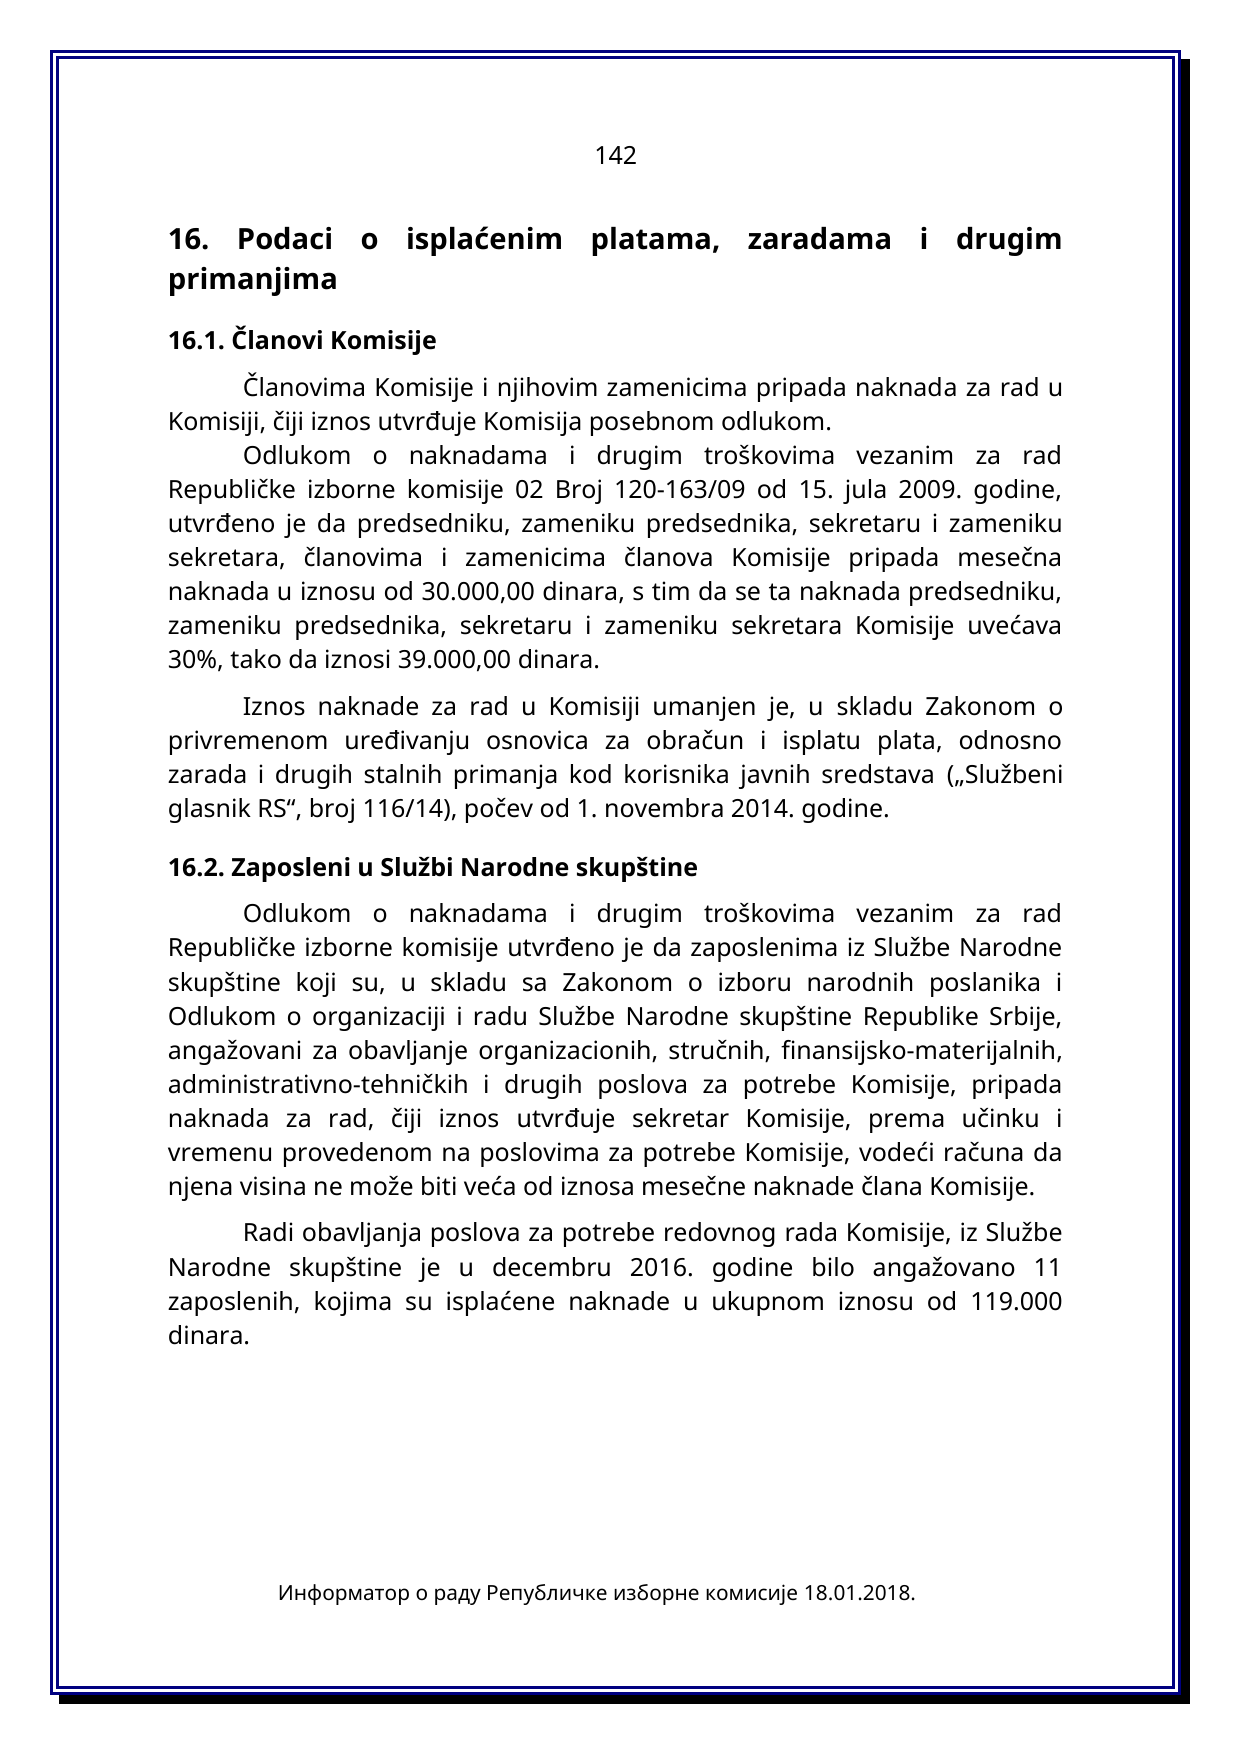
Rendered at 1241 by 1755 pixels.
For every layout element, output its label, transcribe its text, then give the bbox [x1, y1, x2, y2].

text Iznos naknade za rad u Komisiji umanjen je, u skladu Zakonom o privremenom uređivanju osnovica za obračun i isplatu plata, odnosno zarada i drugih stalnih primanja kod korisnika javnih sredstava („Službeni glasnik RS“, broj 116/14), počev od 1. novembra 2014. godine. [168, 688, 1063, 824]
title Članovima Komisije i njihovim zamenicima pripada naknada za rad u Komisiji, čiji iznos utvrđuje Komisija posebnom odlukom. [168, 369, 1063, 437]
subtitle 16.2. Zaposleni u Službi Narodne skupštine [168, 849, 1063, 883]
title Odlukom o naknadama i drugim troškovima vezanim za rad Republičke izborne komisije 02 Broj 120-163/09 od 15. jula 2009. godine, utvrđeno je da predsedniku, zameniku predsednika, sekretaru i zameniku sekretara, članovima i zamenicima članova Komisije pripada mesečna naknada u iznosu od 30.000,00 dinara, s tim da se ta naknada predsedniku, zameniku predsednika, sekretaru i zameniku sekretara Komisije uvećava 30%, tako da iznosi 39.000,00 dinara. [168, 437, 1063, 676]
title Radi obavljanja poslova za potrebe redovnog rada Komisije, iz Službe Narodne skupštine je u decembru 2016. godine bilo angažovano 11 zaposlenih, kojima su isplaćene naknade u ukupnom iznosu od 119.000 dinara. [168, 1215, 1063, 1351]
subtitle 16.1. Članovi Komisije [168, 323, 1063, 357]
title Odlukom o naknadama i drugim troškovima vezanim za rad Republičke izborne komisije utvrđeno je da zaposlenima iz Službe Narodne skupštine koji su, u skladu sa Zakonom o izboru narodnih poslanika i Odlukom o organizaciji i radu Službe Narodne skupštine Republike Srbije, angažovani za obavljanje organizacionih, stručnih, finansijsko-materijalnih, administrativno-tehničkih i drugih poslova za potrebe Komisije, pripada naknada za rad, čiji iznos utvrđuje sekretar Komisije, prema učinku i vremenu provedenom na poslovima za potrebe Komisije, vodeći računa da njena visina ne može biti veća od iznosa mesečne naknade člana Komisije. [168, 896, 1063, 1203]
subtitle 16. Podaci o isplaćenim platama, zaradama i drugim primanjima [168, 218, 1063, 298]
